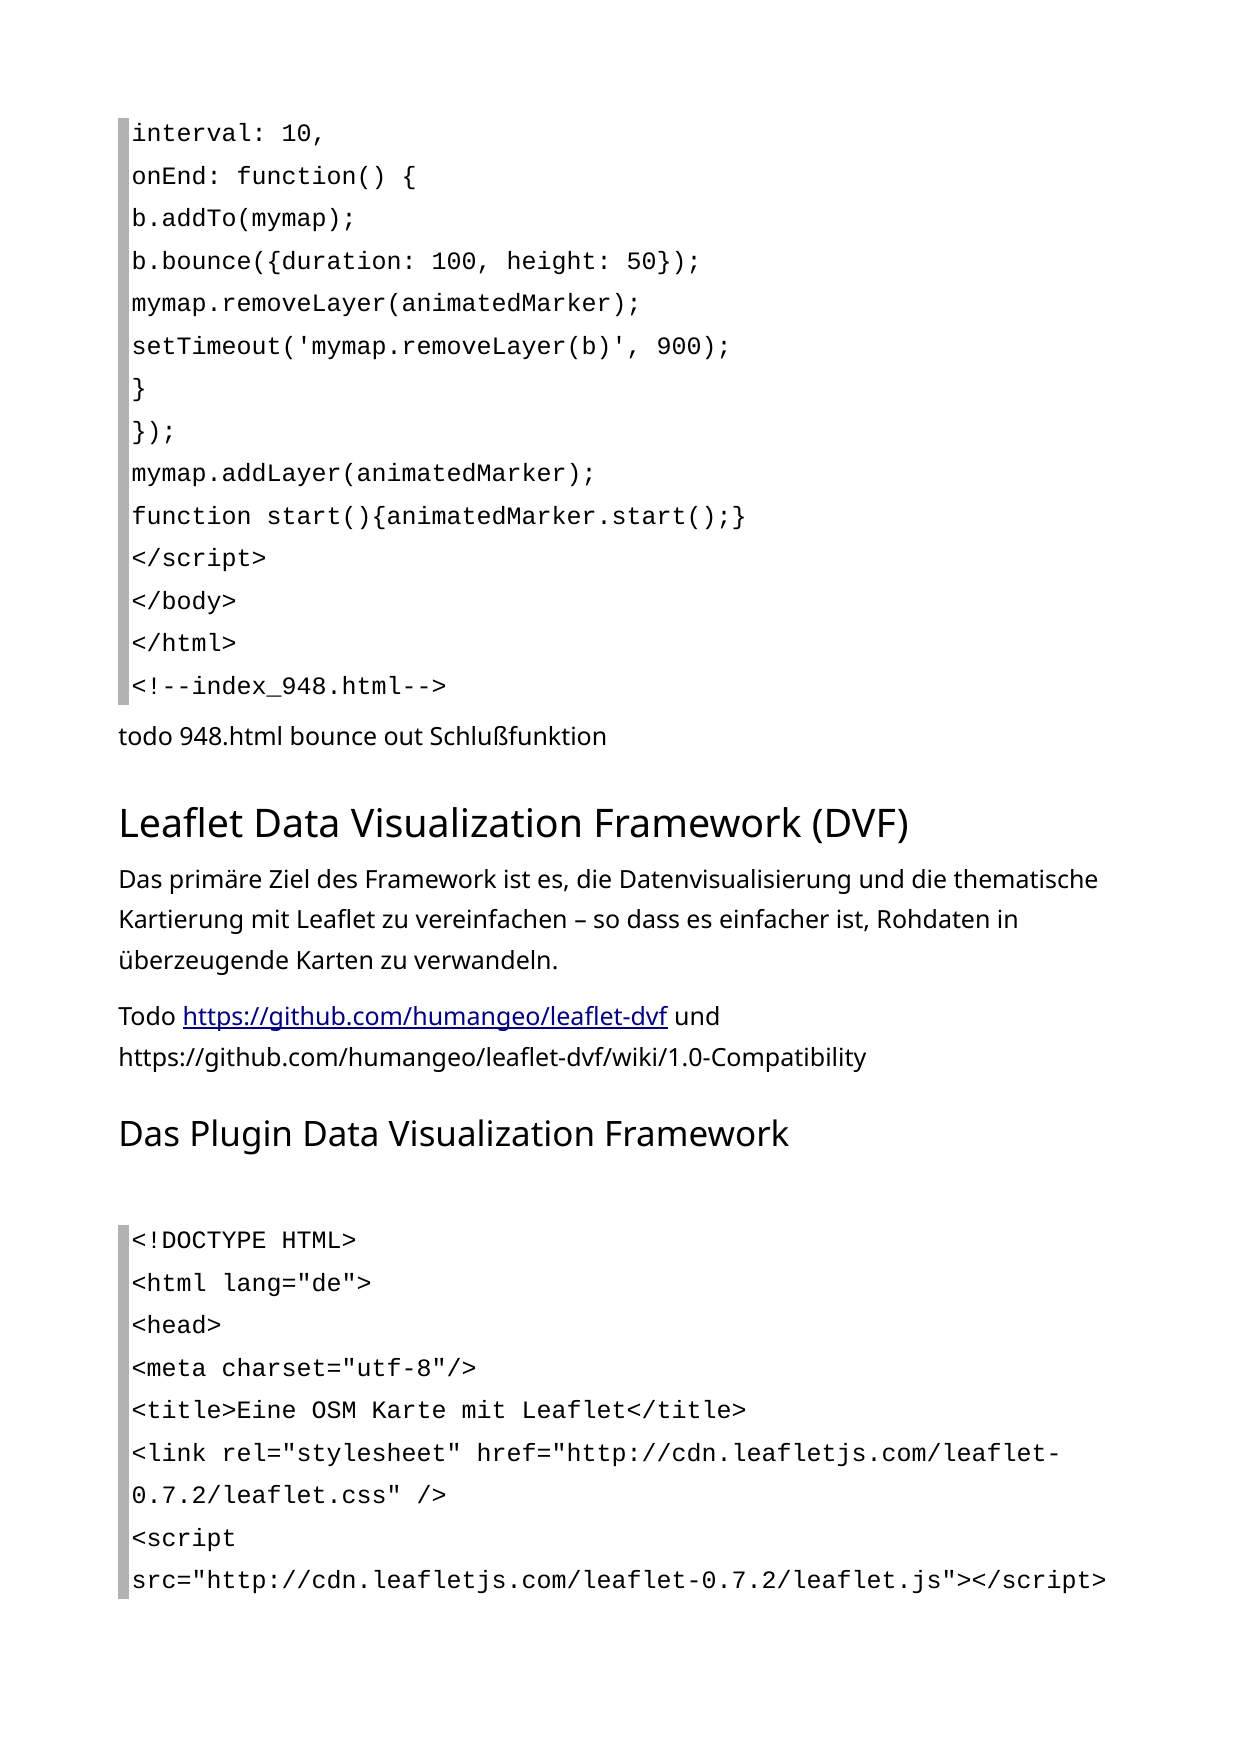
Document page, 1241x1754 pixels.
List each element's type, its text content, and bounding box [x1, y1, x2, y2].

text </html> [129, 628, 1122, 659]
subtitle Das Plugin Data Visualization Framework [118, 1109, 1122, 1157]
text interval: 10, [129, 118, 1122, 149]
text <title>Eine OSM Karte mit Leaflet</title> [129, 1395, 1122, 1426]
text Das primäre Ziel des Framework ist es, die Datenvisualisierung und die thematische Kartierung mit Leaflet zu vereinfachen – so dass es einfacher ist, Rohdaten in überzeugende Karten zu verwandeln. [118, 861, 1122, 977]
text mymap.removeLayer(animatedMarker); [129, 288, 1122, 319]
text <!--index_948.html--> [129, 671, 1122, 705]
text setTimeout('mymap.removeLayer(b)', 900); [129, 331, 1122, 362]
text <html lang="de"> [129, 1267, 1122, 1299]
text onEnd: function() { [129, 161, 1122, 192]
text }); [129, 416, 1122, 447]
text Todo https://github.com/humangeo/leaflet-dvf und https://github.com/humangeo/leaflet-dvf/wiki/1.0-Compatibility [118, 998, 1122, 1073]
text } [129, 373, 1122, 404]
text <!DOCTYPE HTML> [129, 1225, 1122, 1256]
text b.bounce({duration: 100, height: 50}); [129, 246, 1122, 277]
text <script src="http://cdn.leafletjs.com/leaflet-0.7.2/leaflet.js"></script> [129, 1522, 1122, 1599]
text <meta charset="utf-8"/> [129, 1352, 1122, 1384]
text <head> [129, 1310, 1122, 1341]
text mymap.addLayer(animatedMarker); [129, 458, 1122, 489]
text </body> [129, 586, 1122, 617]
text </script> [129, 543, 1122, 574]
text b.addTo(mymap); [129, 203, 1122, 234]
text function start(){animatedMarker.start();} [129, 501, 1122, 532]
text <link rel="stylesheet" href="http://cdn.leafletjs.com/leaflet-0.7.2/leaflet.css" /> [129, 1437, 1122, 1511]
text todo 948.html bounce out Schlußfunktion [118, 719, 1122, 753]
subtitle Leaflet Data Visualization Framework (DVF) [118, 795, 1122, 849]
